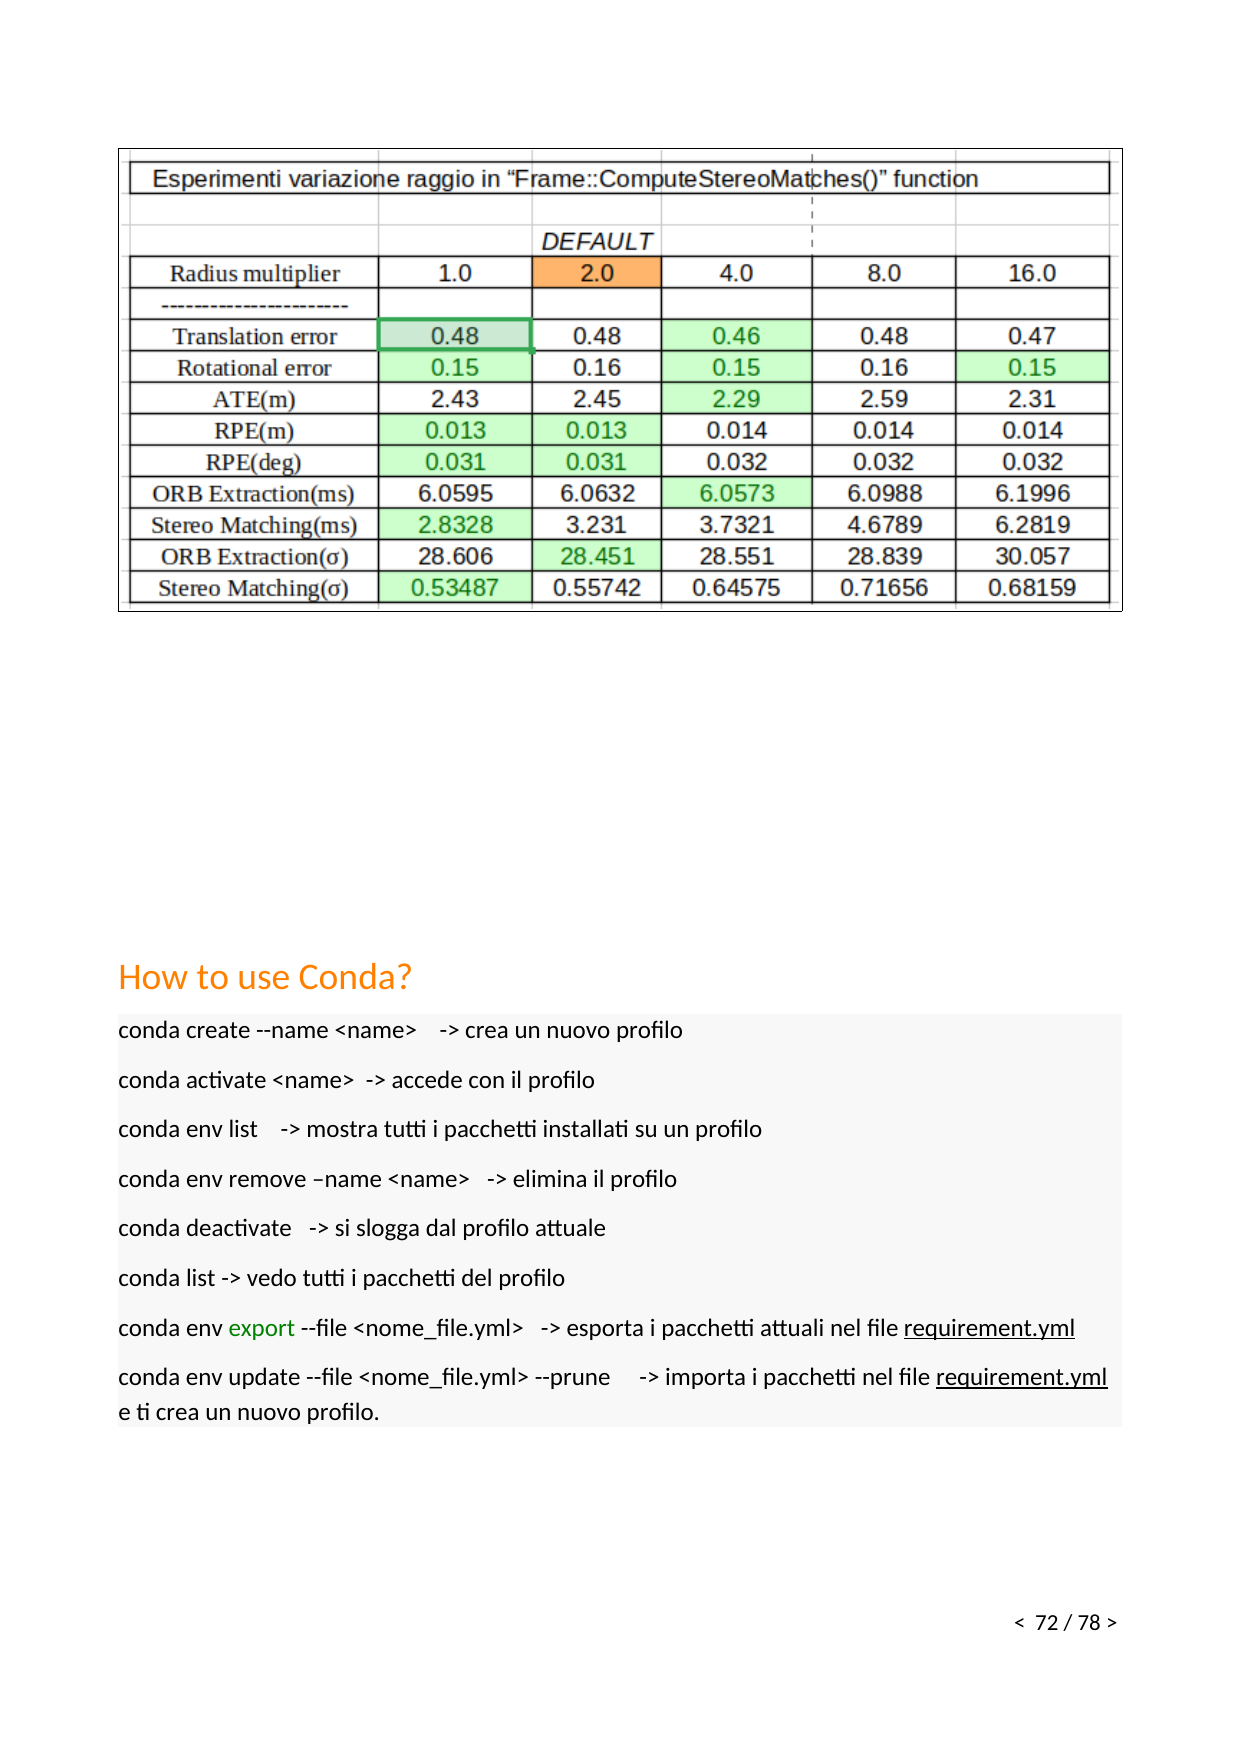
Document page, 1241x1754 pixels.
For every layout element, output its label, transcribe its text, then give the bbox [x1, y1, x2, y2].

text conda env list -> mostra tutti i pacchetti installati su un profilo [118, 1113, 1122, 1144]
text conda create --name <name> -> crea un nuovo profilo [118, 1014, 1122, 1045]
text conda activate <name> -> accede con il profilo [118, 1064, 1122, 1094]
text conda env export --file <nome_file.yml> -> esporta i pacchetti attuali nel file requirement.yml [118, 1312, 1122, 1342]
text conda env remove –name <name> -> elimina il profilo [118, 1163, 1122, 1193]
text conda deactivate -> si slogga dal profilo attuale [118, 1213, 1122, 1243]
text conda env update --file <nome_file.yml> --prune -> importa i pacchetti nel file requirement.yml e ti crea un nuovo profilo. [118, 1361, 1122, 1427]
text conda list -> vedo tutti i pacchetti del profilo [118, 1262, 1122, 1293]
subtitle How to use Conda? [118, 953, 1122, 999]
picture [121, 150, 1119, 609]
